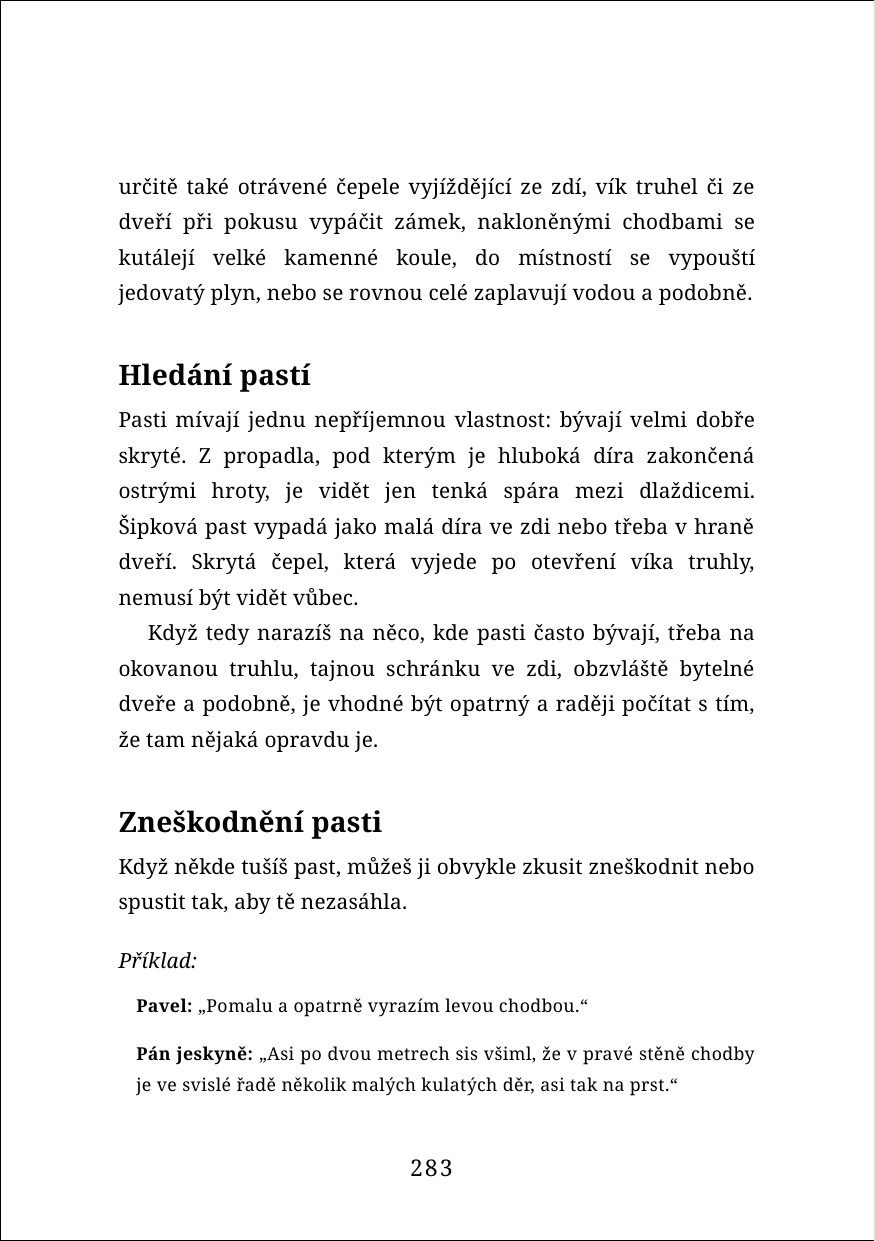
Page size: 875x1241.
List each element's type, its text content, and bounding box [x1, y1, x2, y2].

subtitle Hledání pastí [118, 355, 756, 393]
text Příklad: [118, 947, 756, 975]
text Pasti mívají jednu nepříjemnou vlastnost: bývají velmi dobře skryté. Z propadla, pod kterým je hluboká díra zakončená ostrými hroty, je vidět jen tenká spára mezi dlaždicemi. Šipková past vypadá jako malá díra ve zdi nebo třeba v hraně dveří. Skrytá čepel, která vyjede po otevření víka truhly, nemusí být vidět vůbec. Když tedy narazíš na něco, kde pasti často bývají, třeba na okovanou truhlu, tajnou schránku ve zdi, obzvláště bytelné dveře a podobně, je vhodné být opatrný a raději počítat s tím, že tam nějaká opravdu je. [118, 405, 756, 753]
text Pavel: „Pomalu a opatrně vyrazím levou chodbou.“ [136, 994, 756, 1018]
text Když někde tušíš past, můžeš ji obvykle zkusit zneškodnit nebo spustit tak, aby tě nezasáhla. [118, 852, 756, 916]
text určitě také otrávené čepele vyjíždějící ze zdí, vík truhel či ze dveří při pokusu vypáčit zámek, nakloněnými chodbami se kutálejí velké kamenné koule, do místností se vypouští jedovatý plyn, nebo se rovnou celé zaplavují vodou a podobně. [118, 172, 756, 307]
text Pán jeskyně: „Asi po dvou metrech sis všiml, že v pravé stěně chodby je ve svislé řadě několik malých kulatých děr, asi tak na prst.“ [136, 1042, 756, 1096]
subtitle Zneškodnění pasti [118, 802, 756, 840]
